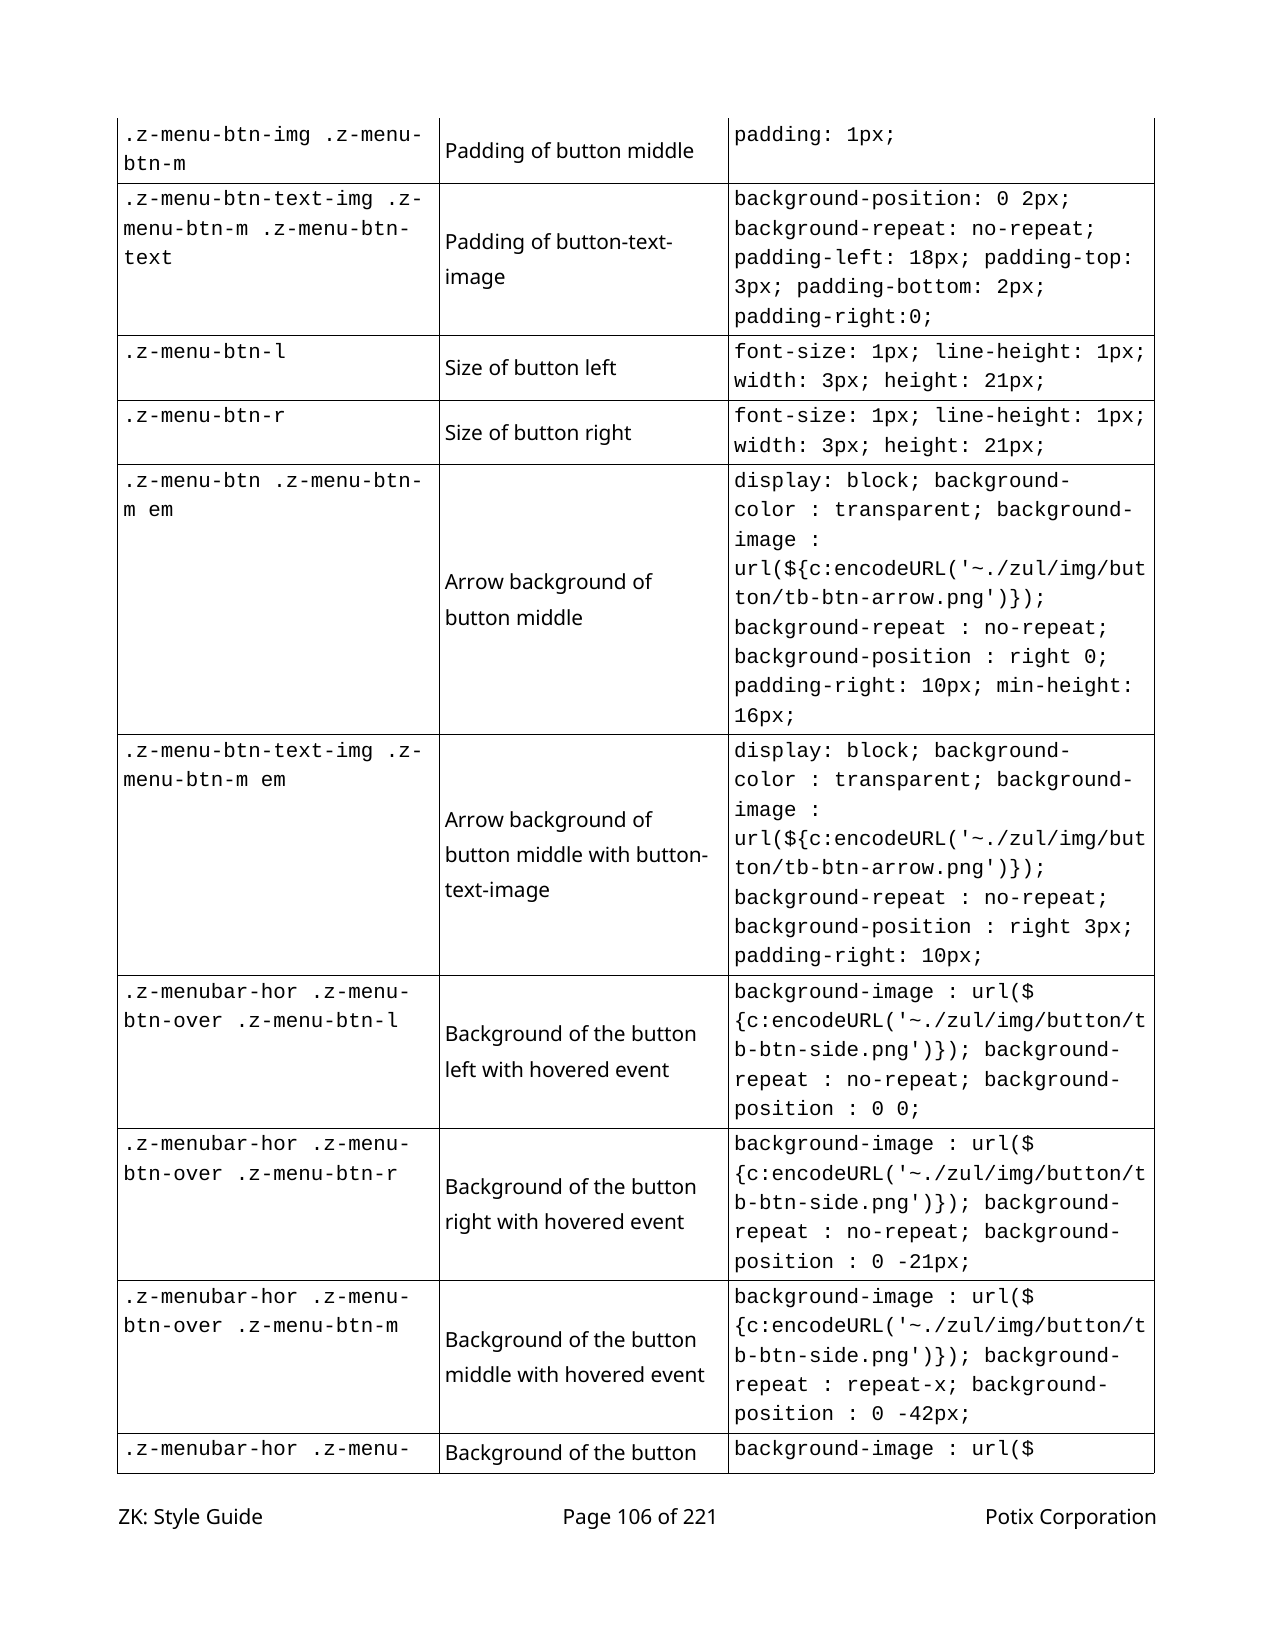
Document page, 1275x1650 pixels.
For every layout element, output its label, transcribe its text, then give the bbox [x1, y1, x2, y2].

table_cell font-size: 1px; line-height: 1px; width: 3px; height: 21px; [729, 401, 1154, 464]
table_cell .z-menubar-hor .z-menu-btn-over .z-menu-btn-l [118, 976, 439, 1128]
table_cell Padding of button middle [440, 118, 728, 183]
table_cell Background of the button left with hovered event [440, 976, 728, 1128]
table_cell Size of button left [440, 336, 728, 400]
table_cell font-size: 1px; line-height: 1px; width: 3px; height: 21px; [729, 336, 1154, 400]
table_cell .z-menu-btn-text-img .z-menu-btn-m em [118, 735, 439, 975]
table_cell background-image : url($ [729, 1434, 1154, 1473]
table_cell display: block; background-color : transparent; background-image : url(${c:encodeURL('~./zul/img/button/tb-btn-arrow.png')}); background-repeat : no-repeat; background-position : right 0; padding-right: 10px; min-height: 16px; [729, 465, 1154, 734]
table_cell Background of the button middle with hovered event [440, 1281, 728, 1433]
table_cell background-image : url(${c:encodeURL('~./zul/img/button/tb-btn-side.png')}); background-repeat : no-repeat; background-position : 0 0; [729, 976, 1154, 1128]
table_cell .z-menu-btn-img .z-menu-btn-m [118, 118, 439, 183]
table_cell display: block; background-color : transparent; background-image : url(${c:encodeURL('~./zul/img/button/tb-btn-arrow.png')}); background-repeat : no-repeat; background-position : right 3px; padding-right: 10px; [729, 735, 1154, 975]
table_cell .z-menu-btn .z-menu-btn-m em [118, 465, 439, 734]
table_cell padding: 1px; [729, 118, 1154, 183]
table_cell background-position: 0 2px; background-repeat: no-repeat; padding-left: 18px; padding-top: 3px; padding-bottom: 2px; padding-right:0; [729, 184, 1154, 335]
table_cell Arrow background of button middle [440, 465, 728, 734]
table_cell .z-menu-btn-l [118, 336, 439, 400]
table_cell .z-menubar-hor .z-menu- [118, 1434, 439, 1473]
table_cell Size of button right [440, 401, 728, 464]
table_cell Padding of button-text-image [440, 184, 728, 335]
table_cell Background of the button right with hovered event [440, 1129, 728, 1280]
table_cell .z-menubar-hor .z-menu-btn-over .z-menu-btn-r [118, 1129, 439, 1280]
table_cell .z-menu-btn-text-img .z-menu-btn-m .z-menu-btn-text [118, 184, 439, 335]
table_cell Arrow background of button middle with button-text-image [440, 735, 728, 975]
table_cell .z-menubar-hor .z-menu-btn-over .z-menu-btn-m [118, 1281, 439, 1433]
table_cell .z-menu-btn-r [118, 401, 439, 464]
table_cell background-image : url(${c:encodeURL('~./zul/img/button/tb-btn-side.png')}); background-repeat : repeat-x; background-position : 0 -42px; [729, 1281, 1154, 1433]
table_cell Background of the button [440, 1434, 728, 1473]
table_cell background-image : url(${c:encodeURL('~./zul/img/button/tb-btn-side.png')}); background-repeat : no-repeat; background-position : 0 -21px; [729, 1129, 1154, 1280]
